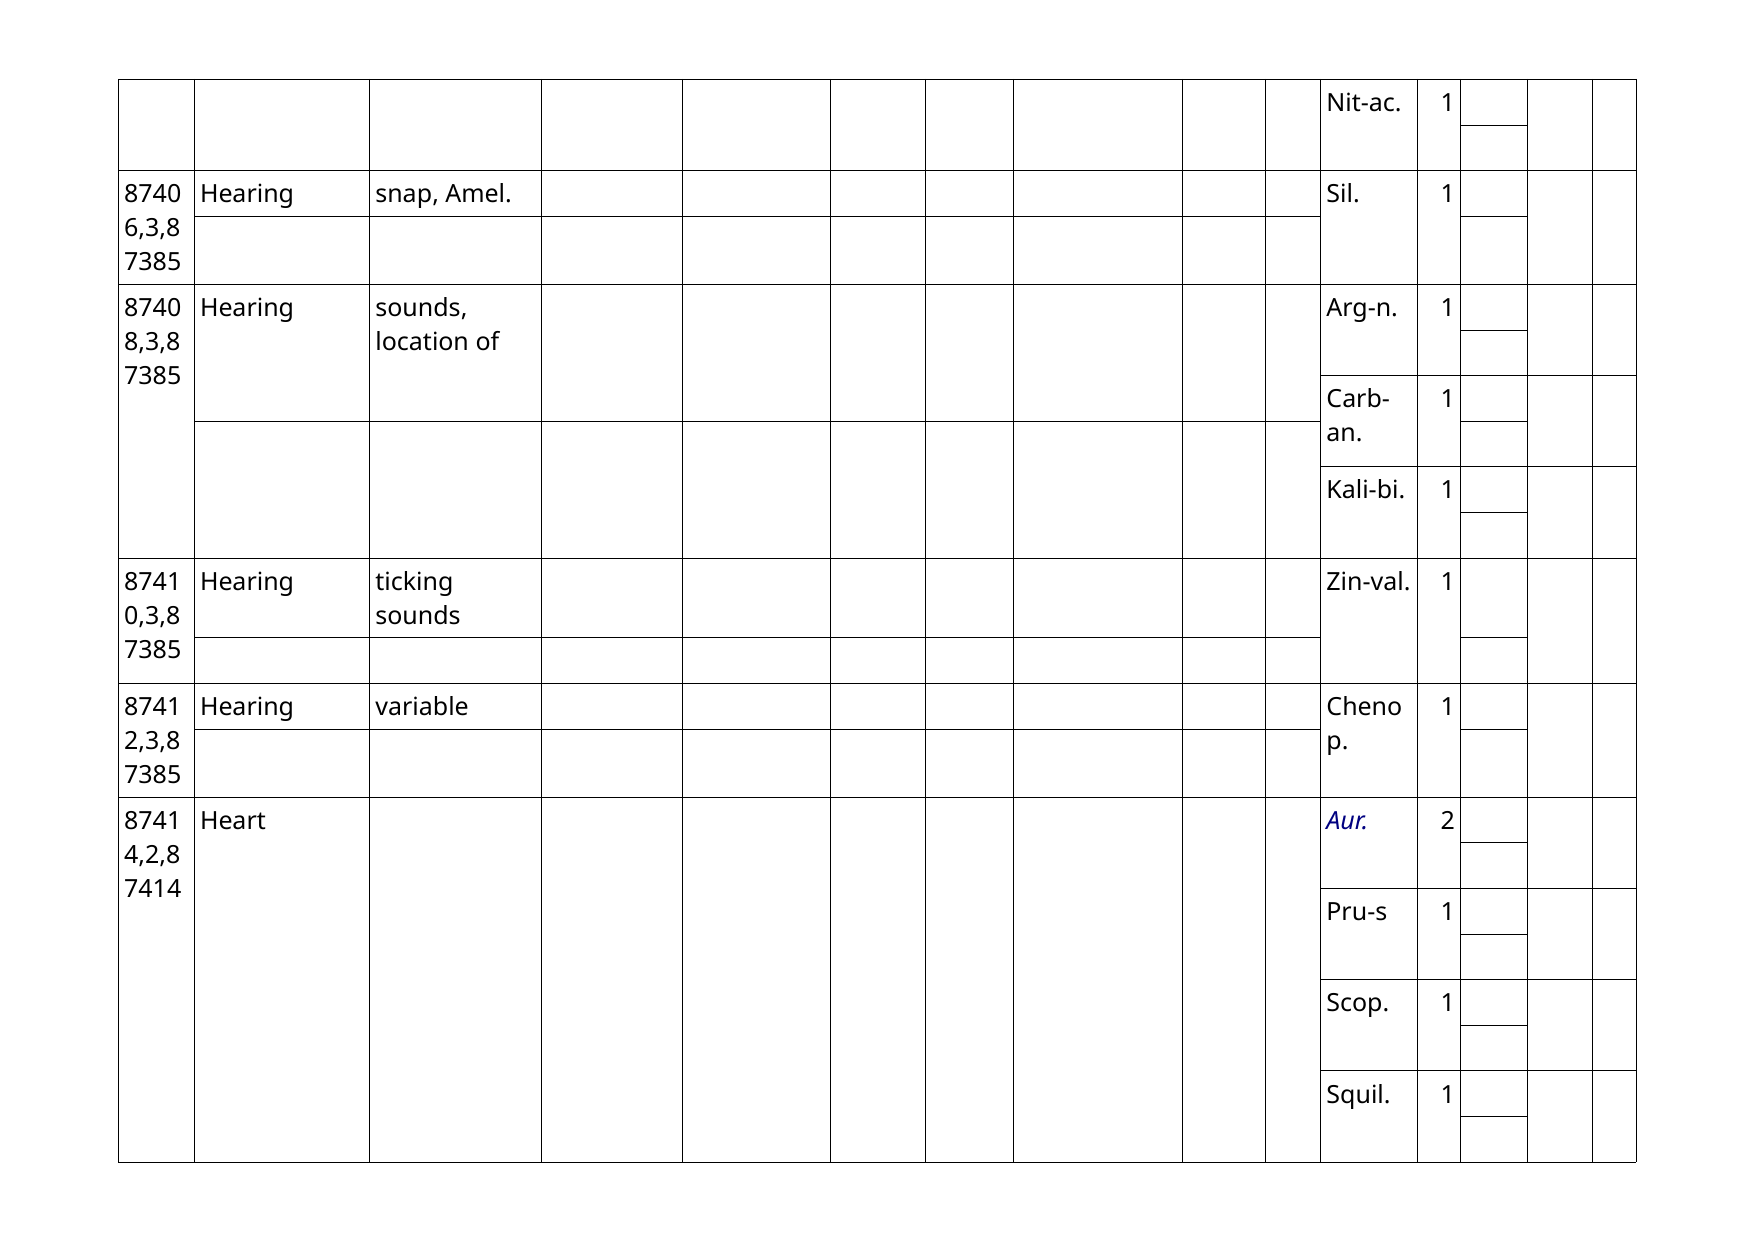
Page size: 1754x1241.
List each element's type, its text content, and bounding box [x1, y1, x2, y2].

table_cell [370, 422, 541, 558]
table_cell [542, 638, 682, 683]
table_cell [542, 798, 682, 1162]
table_cell [1528, 285, 1592, 375]
table_cell [926, 422, 1013, 558]
table_cell [683, 171, 830, 216]
table_cell 87408,3,87385 [119, 285, 194, 558]
table_cell [683, 285, 830, 421]
table_cell [542, 684, 682, 728]
table_cell [1593, 376, 1636, 466]
table_cell [1593, 285, 1636, 375]
table_cell [119, 80, 194, 170]
table_cell Pru-s [1321, 889, 1417, 979]
table_cell [926, 730, 1013, 797]
table_cell [831, 638, 925, 683]
table_cell 87412,3,87385 [119, 684, 194, 797]
table_cell [195, 217, 369, 284]
table_cell [831, 730, 925, 797]
table_cell [926, 285, 1013, 421]
table_cell [926, 638, 1013, 683]
table_cell [683, 559, 830, 637]
table_cell [195, 80, 369, 170]
table_cell [370, 217, 541, 284]
table_cell [683, 638, 830, 683]
table_cell [370, 638, 541, 683]
table_cell [1461, 980, 1527, 1025]
table_cell [1528, 1071, 1592, 1162]
table_cell 1 [1418, 1071, 1460, 1162]
table_cell [1593, 80, 1636, 170]
table_cell [1528, 171, 1592, 284]
table_cell Aur. [1321, 798, 1417, 888]
table_cell [1528, 559, 1592, 683]
table_cell [683, 422, 830, 558]
table_cell Hearing [195, 171, 369, 216]
table_cell [1461, 843, 1527, 888]
table_cell [683, 798, 830, 1162]
table_cell 1 [1418, 467, 1460, 558]
table_cell [1461, 638, 1527, 683]
table_cell Heart [195, 798, 369, 1162]
table_cell [1461, 935, 1527, 979]
table_cell Chenop. [1321, 684, 1417, 797]
table_cell [1014, 684, 1182, 728]
table_cell [1461, 684, 1527, 728]
table_cell [1183, 217, 1265, 284]
table_cell [370, 798, 541, 1162]
table_cell [1593, 798, 1636, 888]
table_cell [1014, 638, 1182, 683]
table_cell Kali-bi. [1321, 467, 1417, 558]
table_cell [1183, 730, 1265, 797]
table_cell [1183, 171, 1265, 216]
table_cell [926, 559, 1013, 637]
table_cell [1266, 422, 1320, 558]
table_cell [1593, 467, 1636, 558]
table_cell [1461, 1071, 1527, 1116]
table_cell [1461, 126, 1527, 170]
table_cell [1528, 684, 1592, 797]
table_cell 1 [1418, 171, 1460, 284]
table_cell [1461, 559, 1527, 637]
table_cell [831, 422, 925, 558]
table_cell [831, 798, 925, 1162]
table_cell [1461, 171, 1527, 216]
table_cell [1593, 684, 1636, 797]
table_cell [1266, 730, 1320, 797]
table_cell [1461, 80, 1527, 124]
table_cell [1183, 638, 1265, 683]
table_cell 87410,3,87385 [119, 559, 194, 683]
table_cell [1593, 980, 1636, 1070]
table_cell [1528, 376, 1592, 466]
table_cell [926, 684, 1013, 728]
table_cell [1014, 80, 1182, 170]
table_cell 1 [1418, 980, 1460, 1070]
table_cell [542, 217, 682, 284]
table_cell Nit-ac. [1321, 80, 1417, 170]
table_cell Scop. [1321, 980, 1417, 1070]
table_cell Squil. [1321, 1071, 1417, 1162]
table_cell Carb-an. [1321, 376, 1417, 466]
table_cell [926, 217, 1013, 284]
table_cell [683, 217, 830, 284]
table_cell sounds, location of [370, 285, 541, 421]
table_cell [1266, 217, 1320, 284]
table_cell [1014, 171, 1182, 216]
table_cell [683, 80, 830, 170]
table_cell [1014, 559, 1182, 637]
table_cell 1 [1418, 559, 1460, 683]
table_cell [831, 80, 925, 170]
table_cell variable [370, 684, 541, 728]
table_cell [542, 80, 682, 170]
table_cell [542, 171, 682, 216]
table_cell [1461, 1026, 1527, 1070]
table_cell 1 [1418, 376, 1460, 466]
table_cell [1266, 798, 1320, 1162]
table_cell [926, 80, 1013, 170]
table_cell [1461, 422, 1527, 466]
table_cell Hearing [195, 684, 369, 728]
table_cell 1 [1418, 80, 1460, 170]
table_cell [683, 684, 830, 728]
table_cell 2 [1418, 798, 1460, 888]
table_cell [542, 422, 682, 558]
table_cell Arg-n. [1321, 285, 1417, 375]
table_cell ticking sounds [370, 559, 541, 637]
table_cell [195, 730, 369, 797]
table_cell [1183, 80, 1265, 170]
table_cell [195, 638, 369, 683]
table_cell [542, 559, 682, 637]
table_cell [1014, 217, 1182, 284]
table_cell [1528, 980, 1592, 1070]
table_cell 87414,2,87414 [119, 798, 194, 1162]
table_cell [1183, 684, 1265, 728]
table_cell [1593, 171, 1636, 284]
table_cell [1183, 798, 1265, 1162]
table_cell [1183, 559, 1265, 637]
table_cell Hearing [195, 285, 369, 421]
table_cell [1461, 285, 1527, 329]
table_cell 1 [1418, 285, 1460, 375]
table_cell Zin-val. [1321, 559, 1417, 683]
table_cell [370, 80, 541, 170]
table_cell [831, 217, 925, 284]
table_cell [831, 285, 925, 421]
table_cell [1461, 467, 1527, 512]
table_cell [831, 171, 925, 216]
table_cell [683, 730, 830, 797]
table_cell [195, 422, 369, 558]
table_cell [926, 171, 1013, 216]
table_cell [1528, 80, 1592, 170]
table_cell [1266, 171, 1320, 216]
table_cell [1266, 285, 1320, 421]
table_cell [1266, 80, 1320, 170]
table_cell [1528, 798, 1592, 888]
table_cell [1461, 730, 1527, 797]
table_cell [1461, 331, 1527, 375]
table_cell [926, 798, 1013, 1162]
table_cell Hearing [195, 559, 369, 637]
table_cell [1461, 217, 1527, 284]
table_cell [1461, 1117, 1527, 1162]
table_cell [1593, 1071, 1636, 1162]
table_cell [831, 559, 925, 637]
table_cell [1183, 422, 1265, 558]
table_cell [1461, 889, 1527, 933]
table_cell [1266, 559, 1320, 637]
table_cell [1461, 513, 1527, 558]
table_cell 1 [1418, 684, 1460, 797]
table_cell [370, 730, 541, 797]
table_cell [1593, 889, 1636, 979]
table_cell [1266, 684, 1320, 728]
table_cell [1266, 638, 1320, 683]
table_cell [1461, 376, 1527, 421]
table_cell [542, 285, 682, 421]
table_cell [1528, 889, 1592, 979]
table_cell snap, Amel. [370, 171, 541, 216]
table_cell Sil. [1321, 171, 1417, 284]
table_cell 1 [1418, 889, 1460, 979]
table_cell [1014, 730, 1182, 797]
table_cell [1014, 422, 1182, 558]
table_cell [542, 730, 682, 797]
table_cell [1014, 798, 1182, 1162]
table_cell [1461, 798, 1527, 842]
table_cell [1528, 467, 1592, 558]
table_cell [1183, 285, 1265, 421]
table_cell [1593, 559, 1636, 683]
table_cell [1014, 285, 1182, 421]
table_cell [831, 684, 925, 728]
table_cell 87406,3,87385 [119, 171, 194, 284]
